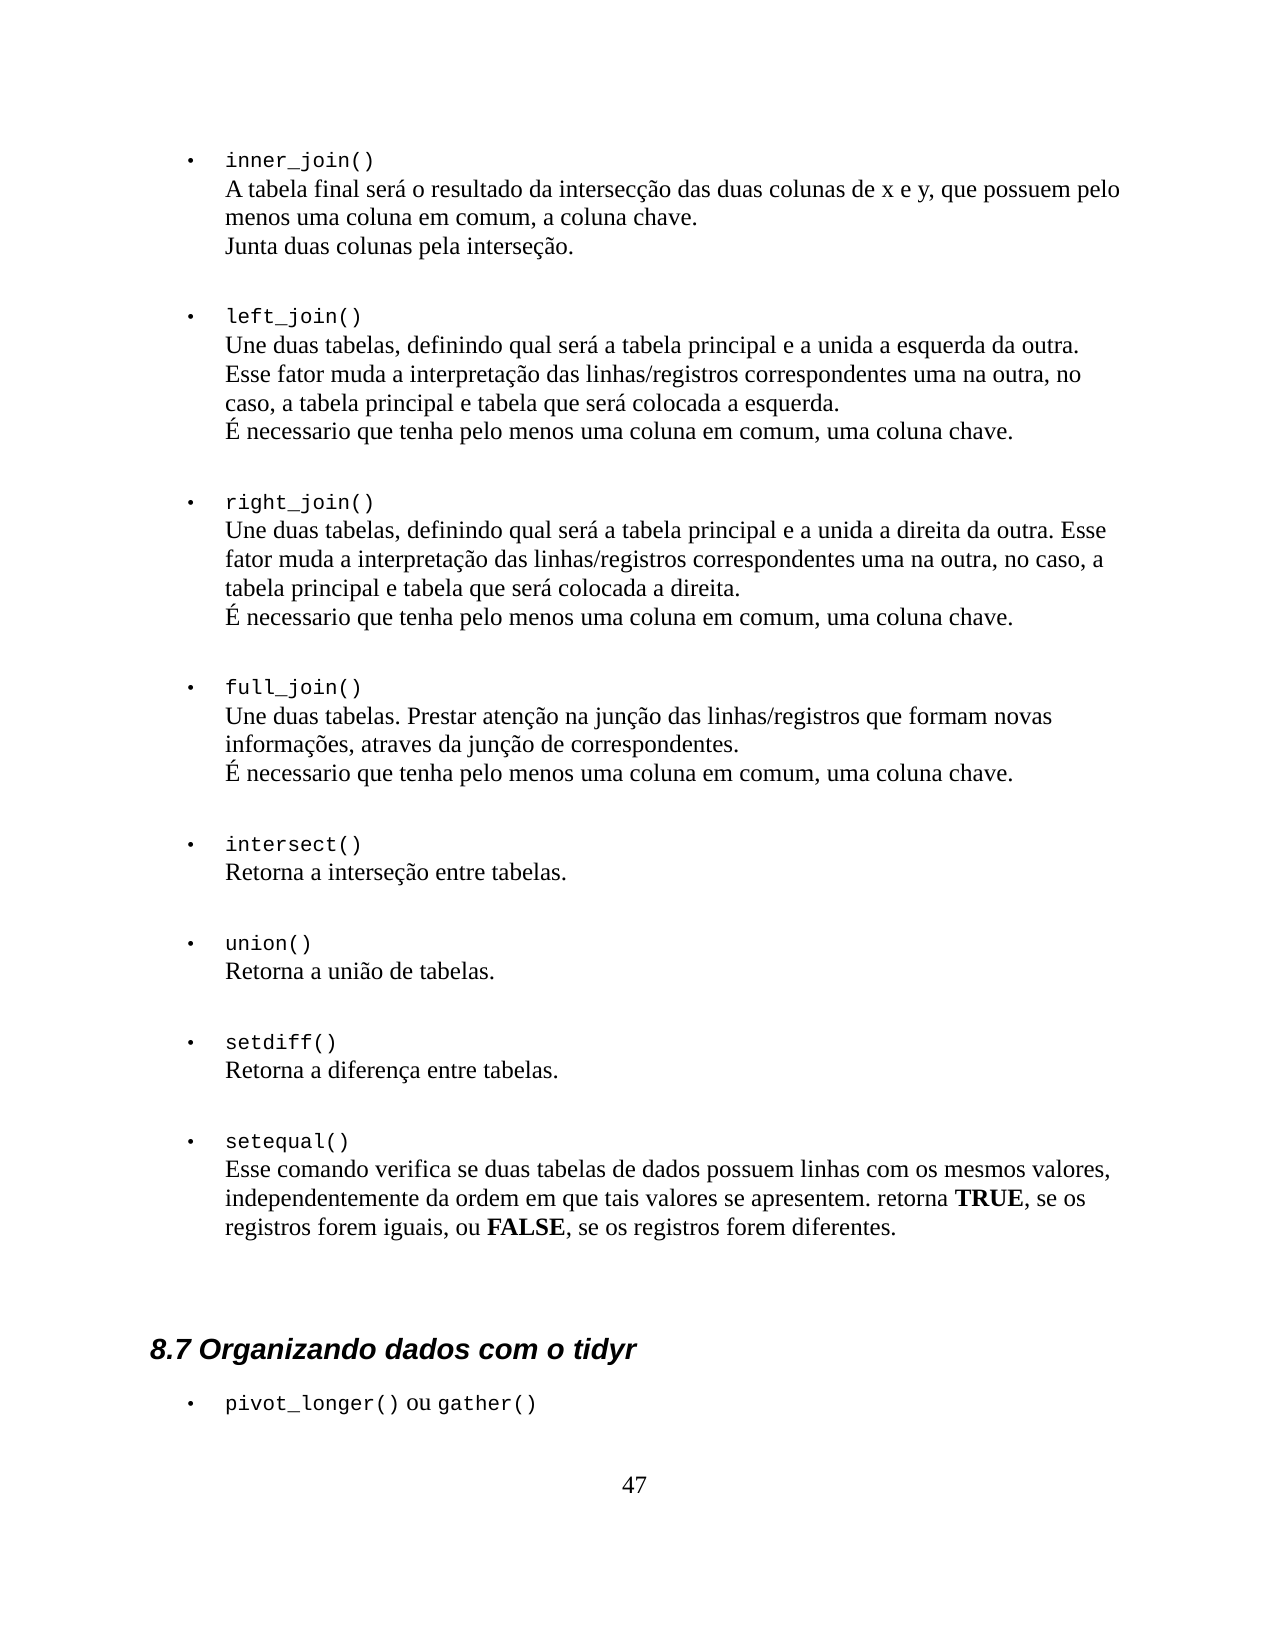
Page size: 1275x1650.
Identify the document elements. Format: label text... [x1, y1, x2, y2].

list right_join() Une duas tabelas, definindo qual será a tabela principal e a unida a direita da outra. Esse fator muda a interpretação das linhas/registros correspondentes uma na outra, no caso, a tabela principal e tabela que será colocada a direita. É necessario que tenha pelo menos uma coluna em comum, uma coluna chave. [187, 492, 1125, 659]
list left_join() Une duas tabelas, definindo qual será a tabela principal e a unida a esquerda da outra. Esse fator muda a interpretação das linhas/registros correspondentes uma na outra, no caso, a tabela principal e tabela que será colocada a esquerda. É necessario que tenha pelo menos uma coluna em comum, uma coluna chave. [187, 307, 1125, 474]
list inner_join() A tabela final será o resultado da intersecção das duas colunas de x e y, que possuem pelo menos uma coluna em comum, a coluna chave. Junta duas colunas pela interseção. [187, 150, 1125, 289]
list intersect() Retorna a interseção entre tabelas. [187, 834, 1125, 915]
subtitle 8.7 Organizando dados com o tidyr [150, 1332, 1125, 1366]
list setdiff() Retorna a diferença entre tabelas. [187, 1032, 1125, 1113]
list setequal() Esse comando verifica se duas tabelas de dados possuem linhas com os mesmos valores, independentemente da ordem em que tais valores se apresentem. retorna TRUE, se os registros forem iguais, ou FALSE, se os registros forem diferentes. [187, 1131, 1125, 1269]
list pivot_longer() ou gather() [187, 1387, 1125, 1417]
list union() Retorna a união de tabelas. [187, 933, 1125, 1014]
list full_join() Une duas tabelas. Prestar atenção na junção das linhas/registros que formam novas informações, atraves da junção de correspondentes. É necessario que tenha pelo menos uma coluna em comum, uma coluna chave. [187, 677, 1125, 816]
